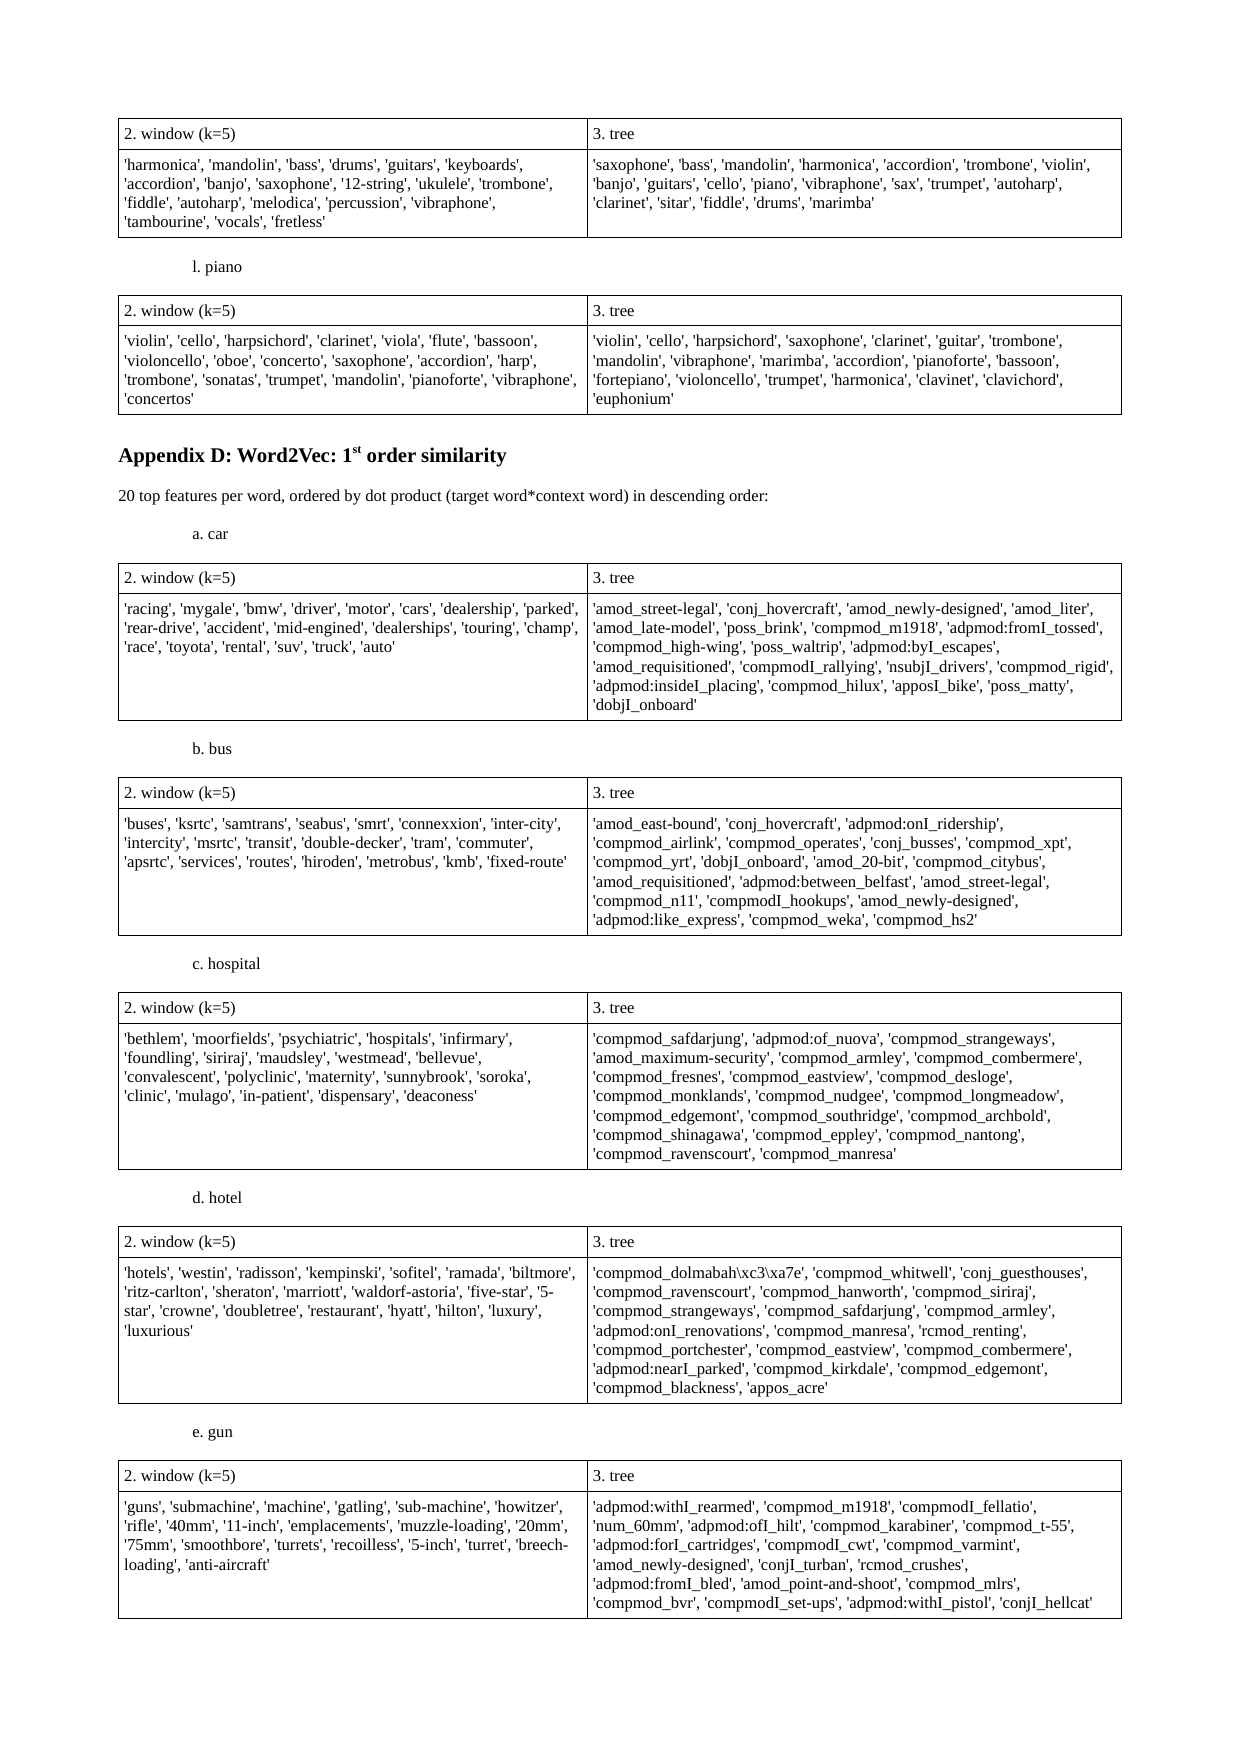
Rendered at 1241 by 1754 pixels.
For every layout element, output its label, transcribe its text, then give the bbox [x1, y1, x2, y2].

text Appendix D: Word2Vec: 1st order similarity [118, 442, 1122, 467]
table_cell 'bethlem', 'moorfields', 'psychiatric', 'hospitals', 'infirmary', 'foundling', 'siriraj', 'maudsley', 'westmead', 'bellevue', 'convalescent', 'polyclinic', 'maternity', 'sunnybrook', 'soroka', 'clinic', 'mulago', 'in-patient', 'dispensary', 'deaconess' [119, 1024, 587, 1169]
table_header 3. tree [588, 296, 1121, 325]
table_header 2. window (k=5) [119, 993, 587, 1023]
table_header 2. window (k=5) [119, 564, 587, 593]
text e. gun [118, 1422, 1122, 1441]
table_cell 'violin', 'cello', 'harpsichord', 'clarinet', 'viola', 'flute', 'bassoon', 'violoncello', 'oboe', 'concerto', 'saxophone', 'accordion', 'harp', 'trombone', 'sonatas', 'trumpet', 'mandolin', 'pianoforte', 'vibraphone', 'concertos' [119, 326, 587, 414]
table_cell 'buses', 'ksrtc', 'samtrans', 'seabus', 'smrt', 'connexxion', 'inter-city', 'intercity', 'msrtc', 'transit', 'double-decker', 'tram', 'commuter', 'apsrtc', 'services', 'routes', 'hiroden', 'metrobus', 'kmb', 'fixed-route' [119, 809, 587, 934]
table_cell 'harmonica', 'mandolin', 'bass', 'drums', 'guitars', 'keyboards', 'accordion', 'banjo', 'saxophone', '12-string', 'ukulele', 'trombone', 'fiddle', 'autoharp', 'melodica', 'percussion', 'vibraphone', 'tambourine', 'vocals', 'fretless' [119, 150, 587, 237]
text c. hospital [118, 954, 1122, 973]
table_header 2. window (k=5) [119, 1461, 587, 1491]
table_cell 'amod_street-legal', 'conj_hovercraft', 'amod_newly-designed', 'amod_liter', 'amod_late-model', 'poss_brink', 'compmod_m1918', 'adpmod:fromI_tossed', 'compmod_high-wing', 'poss_waltrip', 'adpmod:byI_escapes', 'amod_requisitioned', 'compmodI_rallying', 'nsubjI_drivers', 'compmod_rigid', 'adpmod:insideI_placing', 'compmod_hilux', 'apposI_bike', 'poss_matty', 'dobjI_onboard' [588, 594, 1121, 720]
table_header 2. window (k=5) [119, 119, 587, 149]
table_header 2. window (k=5) [119, 296, 587, 325]
table_cell 'saxophone', 'bass', 'mandolin', 'harmonica', 'accordion', 'trombone', 'violin', 'banjo', 'guitars', 'cello', 'piano', 'vibraphone', 'sax', 'trumpet', 'autoharp', 'clarinet', 'sitar', 'fiddle', 'drums', 'marimba' [588, 150, 1121, 237]
table_cell 'violin', 'cello', 'harpsichord', 'saxophone', 'clarinet', 'guitar', 'trombone', 'mandolin', 'vibraphone', 'marimba', 'accordion', 'pianoforte', 'bassoon', 'fortepiano', 'violoncello', 'trumpet', 'harmonica', 'clavinet', 'clavichord', 'euphonium' [588, 326, 1121, 414]
table_cell 'amod_east-bound', 'conj_hovercraft', 'adpmod:onI_ridership', 'compmod_airlink', 'compmod_operates', 'conj_busses', 'compmod_xpt', 'compmod_yrt', 'dobjI_onboard', 'amod_20-bit', 'compmod_citybus', 'amod_requisitioned', 'adpmod:between_belfast', 'amod_street-legal', 'compmod_n11', 'compmodI_hookups', 'amod_newly-designed', 'adpmod:like_express', 'compmod_weka', 'compmod_hs2' [588, 809, 1121, 934]
table_cell 'adpmod:withI_rearmed', 'compmod_m1918', 'compmodI_fellatio', 'num_60mm', 'adpmod:ofI_hilt', 'compmod_karabiner', 'compmod_t-55', 'adpmod:forI_cartridges', 'compmodI_cwt', 'compmod_varmint', 'amod_newly-designed', 'conjI_turban', 'rcmod_crushes', 'adpmod:fromI_bled', 'amod_point-and-shoot', 'compmod_mlrs', 'compmod_bvr', 'compmodI_set-ups', 'adpmod:withI_pistol', 'conjI_hellcat' [588, 1492, 1121, 1618]
table_header 3. tree [588, 119, 1121, 149]
table_header 3. tree [588, 993, 1121, 1023]
text l. piano [118, 256, 1122, 276]
text 20 top features per word, ordered by dot product (target word*context word) in descending order: [118, 486, 1122, 505]
table_cell 'compmod_dolmabah\xc3\xa7e', 'compmod_whitwell', 'conj_guesthouses', 'compmod_ravenscourt', 'compmod_hanworth', 'compmod_siriraj', 'compmod_strangeways', 'compmod_safdarjung', 'compmod_armley', 'adpmod:onI_renovations', 'compmod_manresa', 'rcmod_renting', 'compmod_portchester', 'compmod_eastview', 'compmod_combermere', 'adpmod:nearI_parked', 'compmod_kirkdale', 'compmod_edgemont', 'compmod_blackness', 'appos_acre' [588, 1258, 1121, 1403]
text a. car [118, 524, 1122, 543]
table_cell 'hotels', 'westin', 'radisson', 'kempinski', 'sofitel', 'ramada', 'biltmore', 'ritz-carlton', 'sheraton', 'marriott', 'waldorf-astoria', 'five-star', '5-star', 'crowne', 'doubletree', 'restaurant', 'hyatt', 'hilton', 'luxury', 'luxurious' [119, 1258, 587, 1403]
table_header 2. window (k=5) [119, 1227, 587, 1257]
table_header 2. window (k=5) [119, 778, 587, 808]
table_cell 'racing', 'mygale', 'bmw', 'driver', 'motor', 'cars', 'dealership', 'parked', 'rear-drive', 'accident', 'mid-engined', 'dealerships', 'touring', 'champ', 'race', 'toyota', 'rental', 'suv', 'truck', 'auto' [119, 594, 587, 720]
table_header 3. tree [588, 1227, 1121, 1257]
table_header 3. tree [588, 564, 1121, 593]
table_header 3. tree [588, 1461, 1121, 1491]
table_cell 'guns', 'submachine', 'machine', 'gatling', 'sub-machine', 'howitzer', 'rifle', '40mm', '11-inch', 'emplacements', 'muzzle-loading', '20mm', '75mm', 'smoothbore', 'turrets', 'recoilless', '5-inch', 'turret', 'breech-loading', 'anti-aircraft' [119, 1492, 587, 1618]
text b. bus [118, 739, 1122, 758]
table_header 3. tree [588, 778, 1121, 808]
text d. hotel [118, 1188, 1122, 1207]
table_cell 'compmod_safdarjung', 'adpmod:of_nuova', 'compmod_strangeways', 'amod_maximum-security', 'compmod_armley', 'compmod_combermere', 'compmod_fresnes', 'compmod_eastview', 'compmod_desloge', 'compmod_monklands', 'compmod_nudgee', 'compmod_longmeadow', 'compmod_edgemont', 'compmod_southridge', 'compmod_archbold', 'compmod_shinagawa', 'compmod_eppley', 'compmod_nantong', 'compmod_ravenscourt', 'compmod_manresa' [588, 1024, 1121, 1169]
